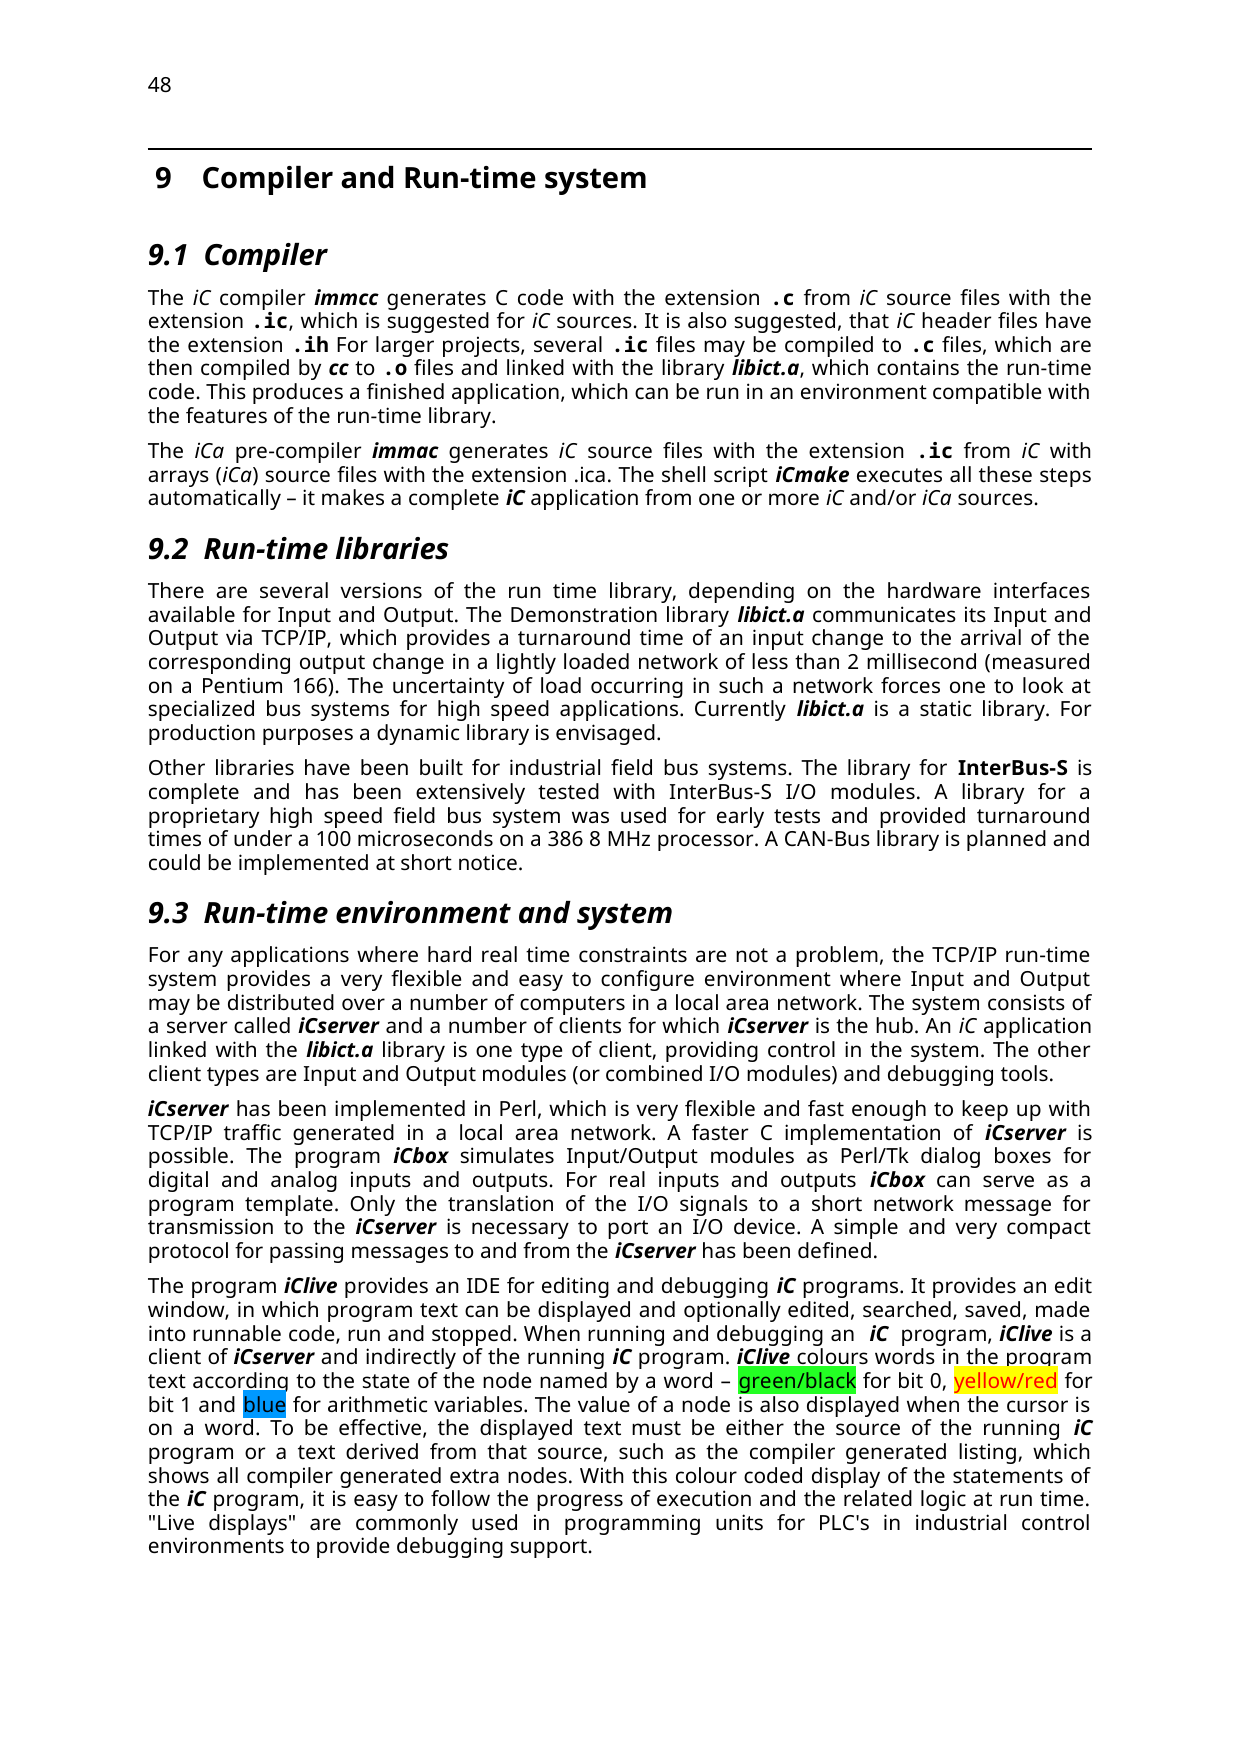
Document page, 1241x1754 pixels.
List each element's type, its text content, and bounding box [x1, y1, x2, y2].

text There are several versions of the run time library, depending on the hardware interfaces available for Input and Output. The Demonstration library libict.a communicates its Input and Output via TCP/IP, which provides a turnaround time of an input change to the arrival of the corresponding output change in a lightly loaded network of less than 2 millisecond (measured on a Pentium 166). The uncertainty of load occurring in such a network forces one to look at specialized bus systems for high speed applications. Currently libict.a is a static library. For production purposes a dynamic library is envisaged. [148, 579, 1092, 745]
text The iC compiler immcc generates C code with the extension .c from iC source files with the extension .ic, which is suggested for iC sources. It is also suggested, that iC header files have the extension .ih For larger projects, several .ic files may be compiled to .c files, which are then compiled by cc to .o files and linked with the library libict.a, which contains the run-time code. This produces a finished application, which can be run in an environment compatible with the features of the run-time library. [148, 286, 1092, 428]
text The iCa pre-compiler immac generates iC source files with the extension .ic from iC with arrays (iCa) source files with the extension .ica. The shell script iCmake executes all these steps automatically – it makes a complete iC application from one or more iC and/or iCa sources. [148, 440, 1092, 511]
subtitle Compiler [148, 235, 1092, 274]
subtitle Compiler and Run-time system [148, 150, 1092, 204]
text Other libraries have been built for industrial field bus systems. The library for InterBus-S is complete and has been extensively tested with InterBus-S I/O modules. A library for a proprietary high speed field bus system was used for early tests and provided turnaround times of under a 100 microseconds on a 386 8 MHz processor. A CAN-Bus library is planned and could be implemented at short notice. [148, 757, 1092, 875]
text For any applications where hard real time constraints are not a problem, the TCP/IP run-time system provides a very flexible and easy to configure environment where Input and Output may be distributed over a number of computers in a local area network. The system consists of a server called iCserver and a number of clients for which iCserver is the hub. An iC application linked with the libict.a library is one type of client, providing control in the system. The other client types are Input and Output modules (or combined I/O modules) and debugging tools. [148, 944, 1092, 1086]
text iCserver has been implemented in Perl, which is very flexible and fast enough to keep up with TCP/IP traffic generated in a local area network. A faster C implementation of iCserver is possible. The program iCbox simulates Input/Output modules as Perl/Tk dialog boxes for digital and analog inputs and outputs. For real inputs and outputs iCbox can serve as a program template. Only the translation of the I/O signals to a short network message for transmission to the iCserver is necessary to port an I/O device. A simple and very compact protocol for passing messages to and from the iCserver has been defined. [148, 1098, 1092, 1263]
subtitle Run-time libraries [148, 528, 1092, 568]
text The program iClive provides an IDE for editing and debugging iC programs. It provides an edit window, in which program text can be displayed and optionally edited, searched, saved, made into runnable code, run and stopped. When running and debugging an iC program, iClive is a client of iCserver and indirectly of the running iC program. iClive colours words in the program text according to the state of the node named by a word – green/black for bit 0, yellow/red for bit 1 and blue for arithmetic variables. The value of a node is also displayed when the cursor is on a word. To be effective, the displayed text must be either the source of the running iC program or a text derived from that source, such as the compiler generated listing, which shows all compiler generated extra nodes. With this colour coded display of the statements of the iC program, it is easy to follow the progress of execution and the related logic at run time. "Live displays" are commonly used in programming units for PLC's in industrial control environments to provide debugging support. [148, 1275, 1092, 1559]
subtitle Run-time environment and system [148, 893, 1092, 932]
